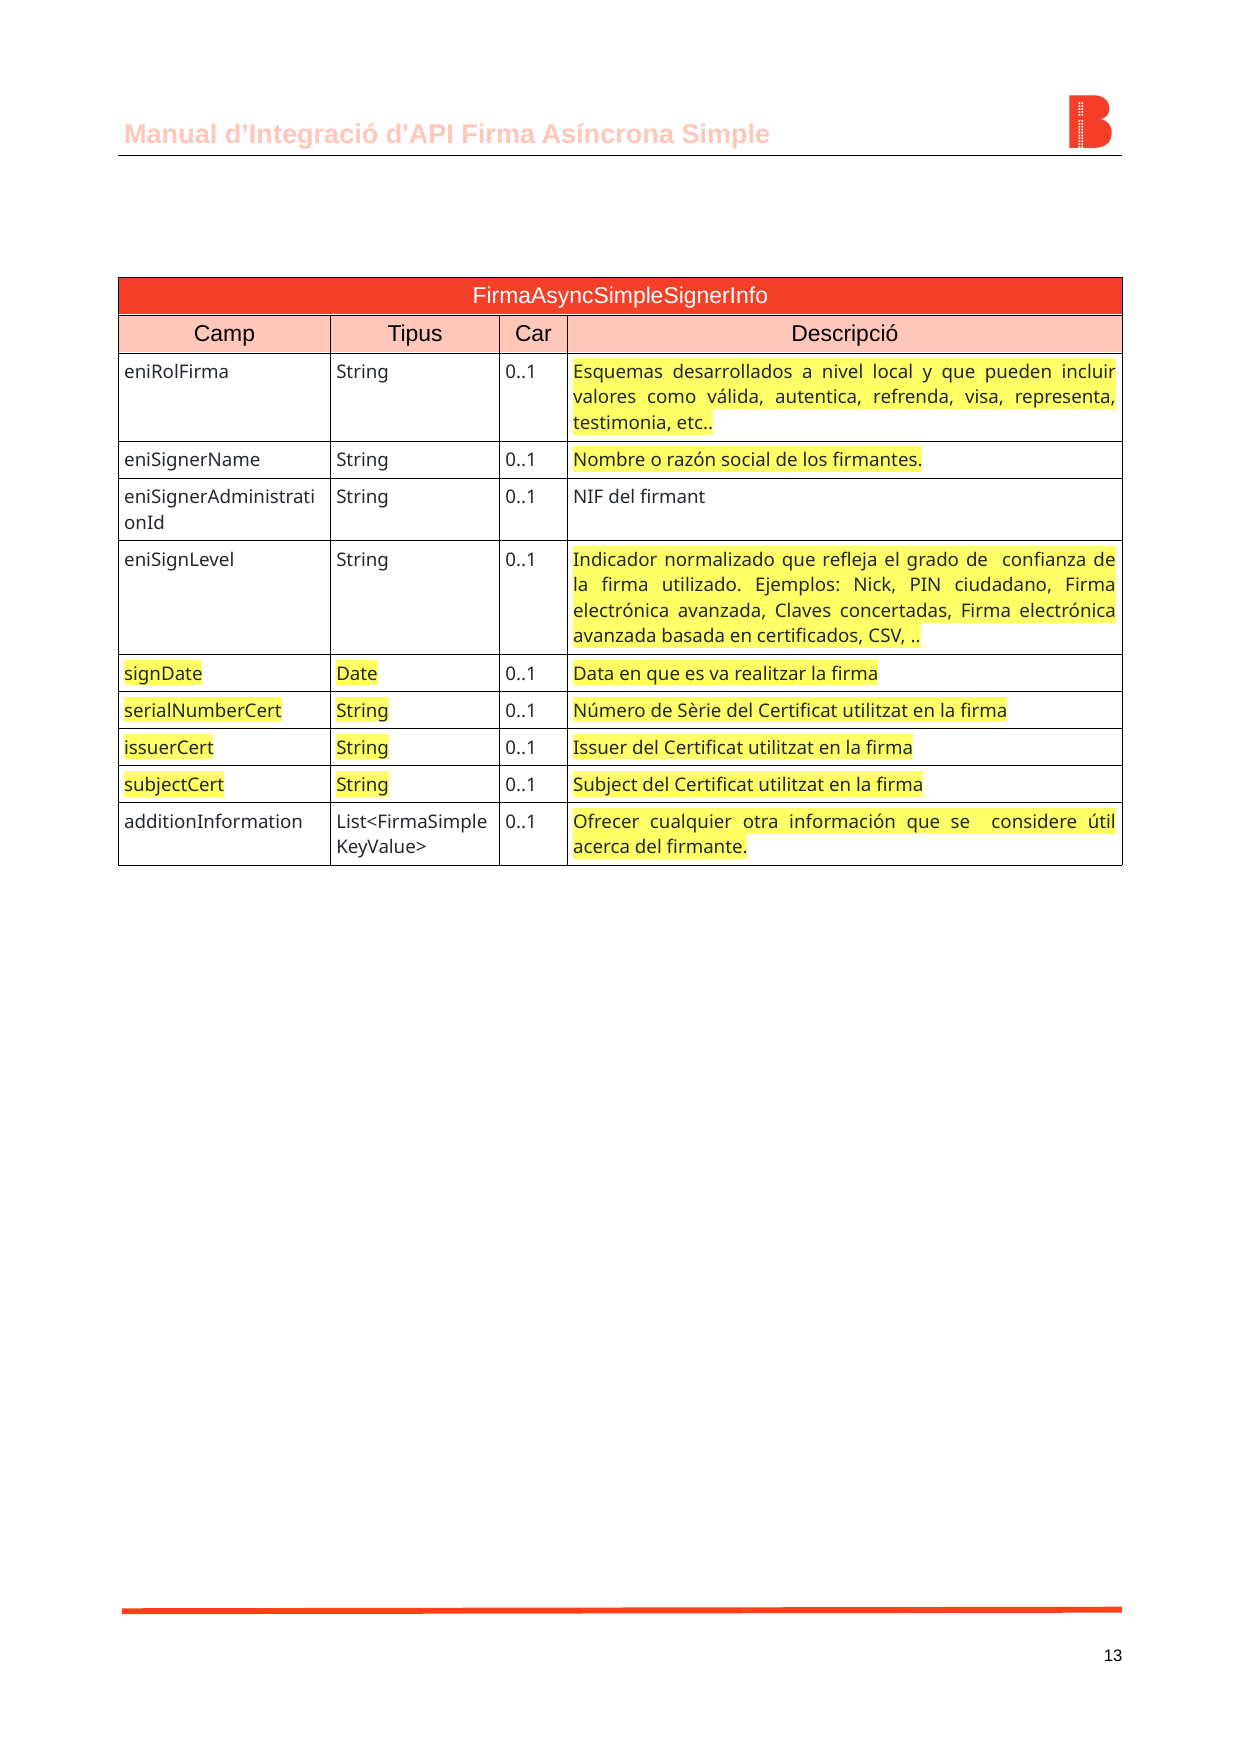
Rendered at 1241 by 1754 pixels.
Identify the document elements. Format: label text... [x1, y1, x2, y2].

table_cell additionInformation [119, 803, 330, 865]
table_cell signDate [119, 655, 330, 691]
table_cell String [331, 766, 499, 802]
table_cell 0..1 [500, 541, 567, 654]
table_cell String [331, 692, 499, 728]
table_cell eniSignerAdministrationId [119, 479, 330, 540]
table_cell 0..1 [500, 655, 567, 691]
table_cell Indicador normalizado que refleja el grado de confianza de la firma utilizado. Ejemplos: Nick, PIN ciudadano, Firma electrónica avanzada, Claves concertadas, Firma electrónica avanzada basada en certificados, CSV, .. [568, 541, 1122, 654]
table_cell Descripció [568, 316, 1122, 352]
table_cell 0..1 [500, 766, 567, 802]
table_cell Car [500, 316, 567, 352]
table_cell Ofrecer cualquier otra información que se considere útil acerca del firmante. [568, 803, 1122, 865]
table_cell eniSignLevel [119, 541, 330, 654]
table_cell Nombre o razón social de los firmantes. [568, 442, 1122, 478]
table_cell String [331, 541, 499, 654]
table_cell List<FirmaSimpleKeyValue> [331, 803, 499, 865]
table_cell eniSignerName [119, 442, 330, 478]
table_cell Data en que es va realitzar la firma [568, 655, 1122, 691]
table_cell Esquemas desarrollados a nivel local y que pueden incluir valores como válida, autentica, refrenda, visa, representa, testimonia, etc.. [568, 354, 1122, 441]
table_cell NIF del firmant [568, 479, 1122, 540]
table_cell 0..1 [500, 442, 567, 478]
table_cell Subject del Certificat utilitzat en la firma [568, 766, 1122, 802]
table_cell 0..1 [500, 354, 567, 441]
table_cell Date [331, 655, 499, 691]
table_cell Número de Sèrie del Certificat utilitzat en la firma [568, 692, 1122, 728]
table_cell String [331, 442, 499, 478]
table_cell issuerCert [119, 729, 330, 765]
table_cell 0..1 [500, 803, 567, 865]
table_cell eniRolFirma [119, 354, 330, 441]
table_cell String [331, 354, 499, 441]
table_cell Issuer del Certificat utilitzat en la firma [568, 729, 1122, 765]
table_cell Tipus [331, 316, 499, 352]
table_cell serialNumberCert [119, 692, 330, 728]
table_cell 0..1 [500, 479, 567, 540]
table_cell subjectCert [119, 766, 330, 802]
table_cell String [331, 479, 499, 540]
table_cell String [331, 729, 499, 765]
table_cell Camp [119, 316, 330, 352]
table_header FirmaAsyncSimpleSignerInfo [119, 278, 1122, 314]
table_cell 0..1 [500, 729, 567, 765]
table_cell 0..1 [500, 692, 567, 728]
picture [1063, 94, 1117, 150]
